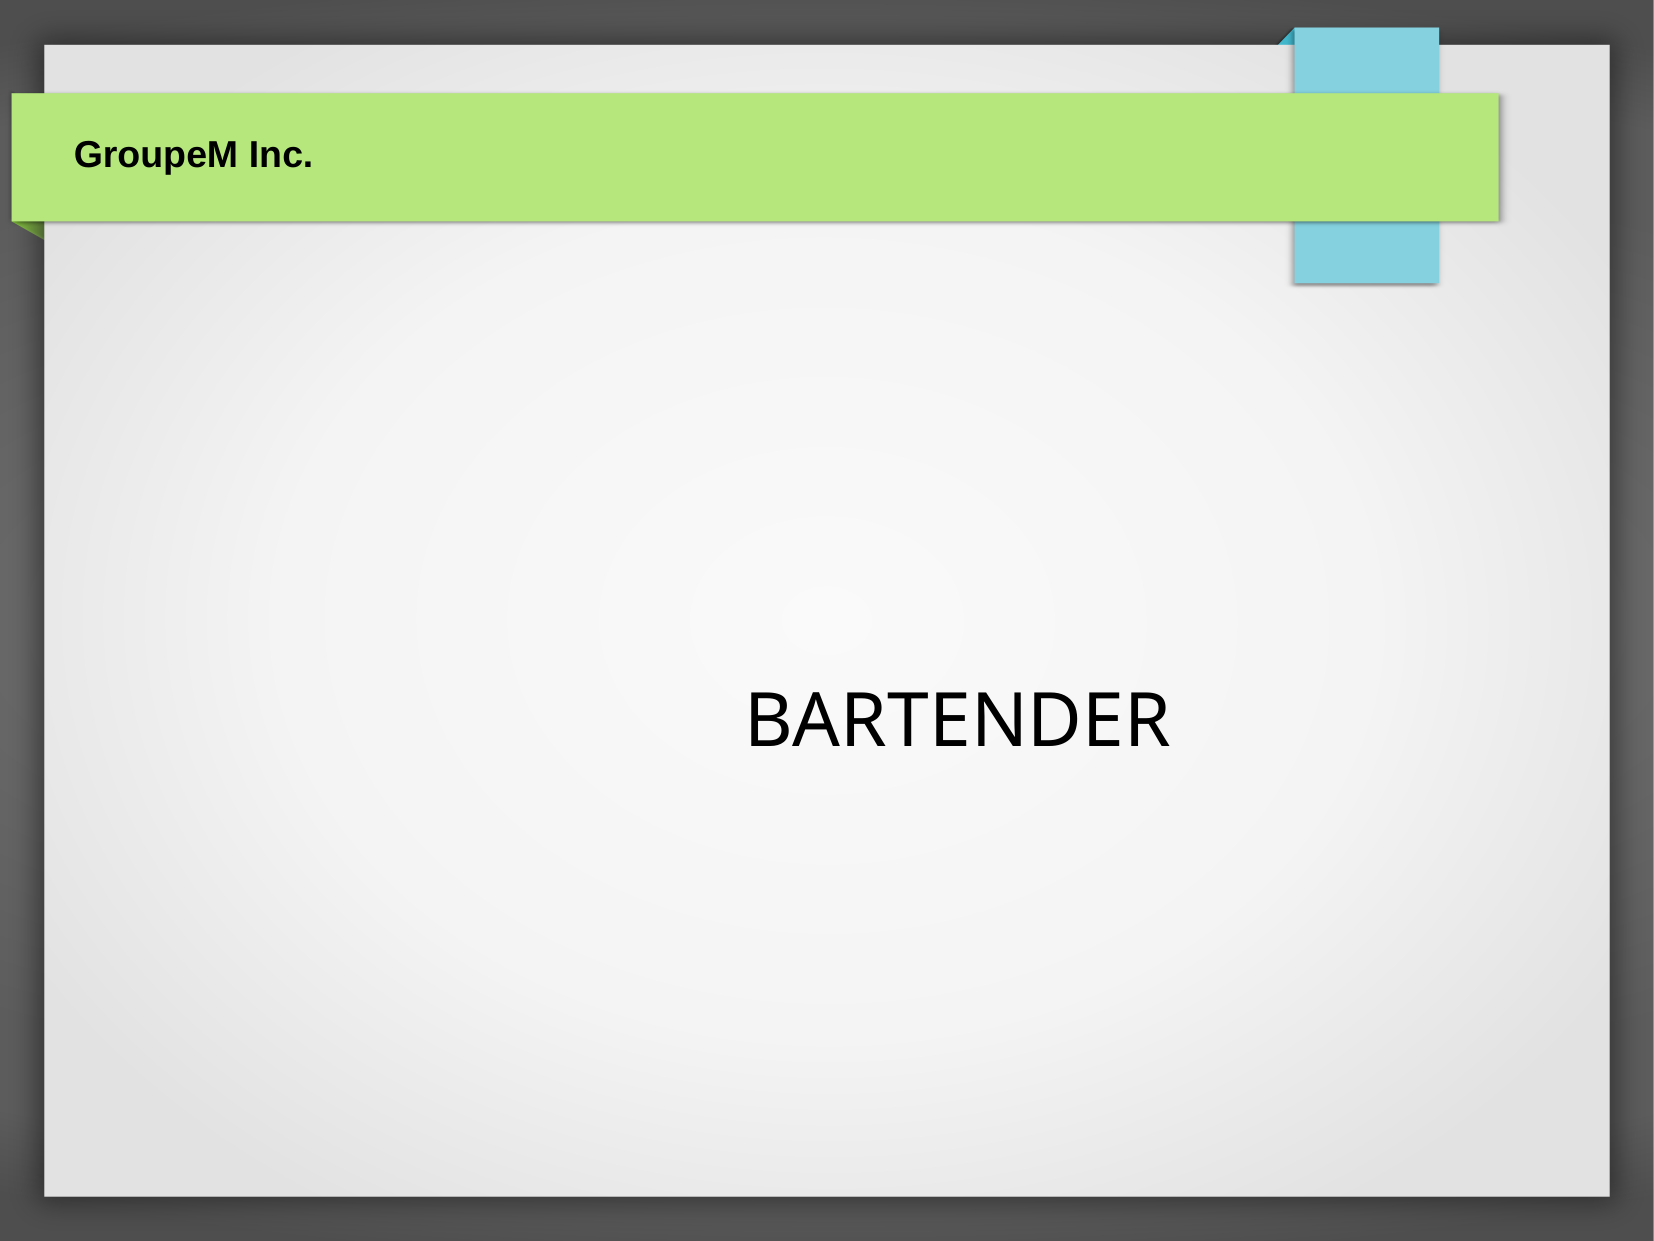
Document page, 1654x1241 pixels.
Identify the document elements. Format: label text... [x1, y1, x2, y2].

text_box GroupeM Inc. [59, 125, 438, 225]
picture [0, 0, 1654, 1241]
title BARTENDER [744, 614, 1595, 822]
